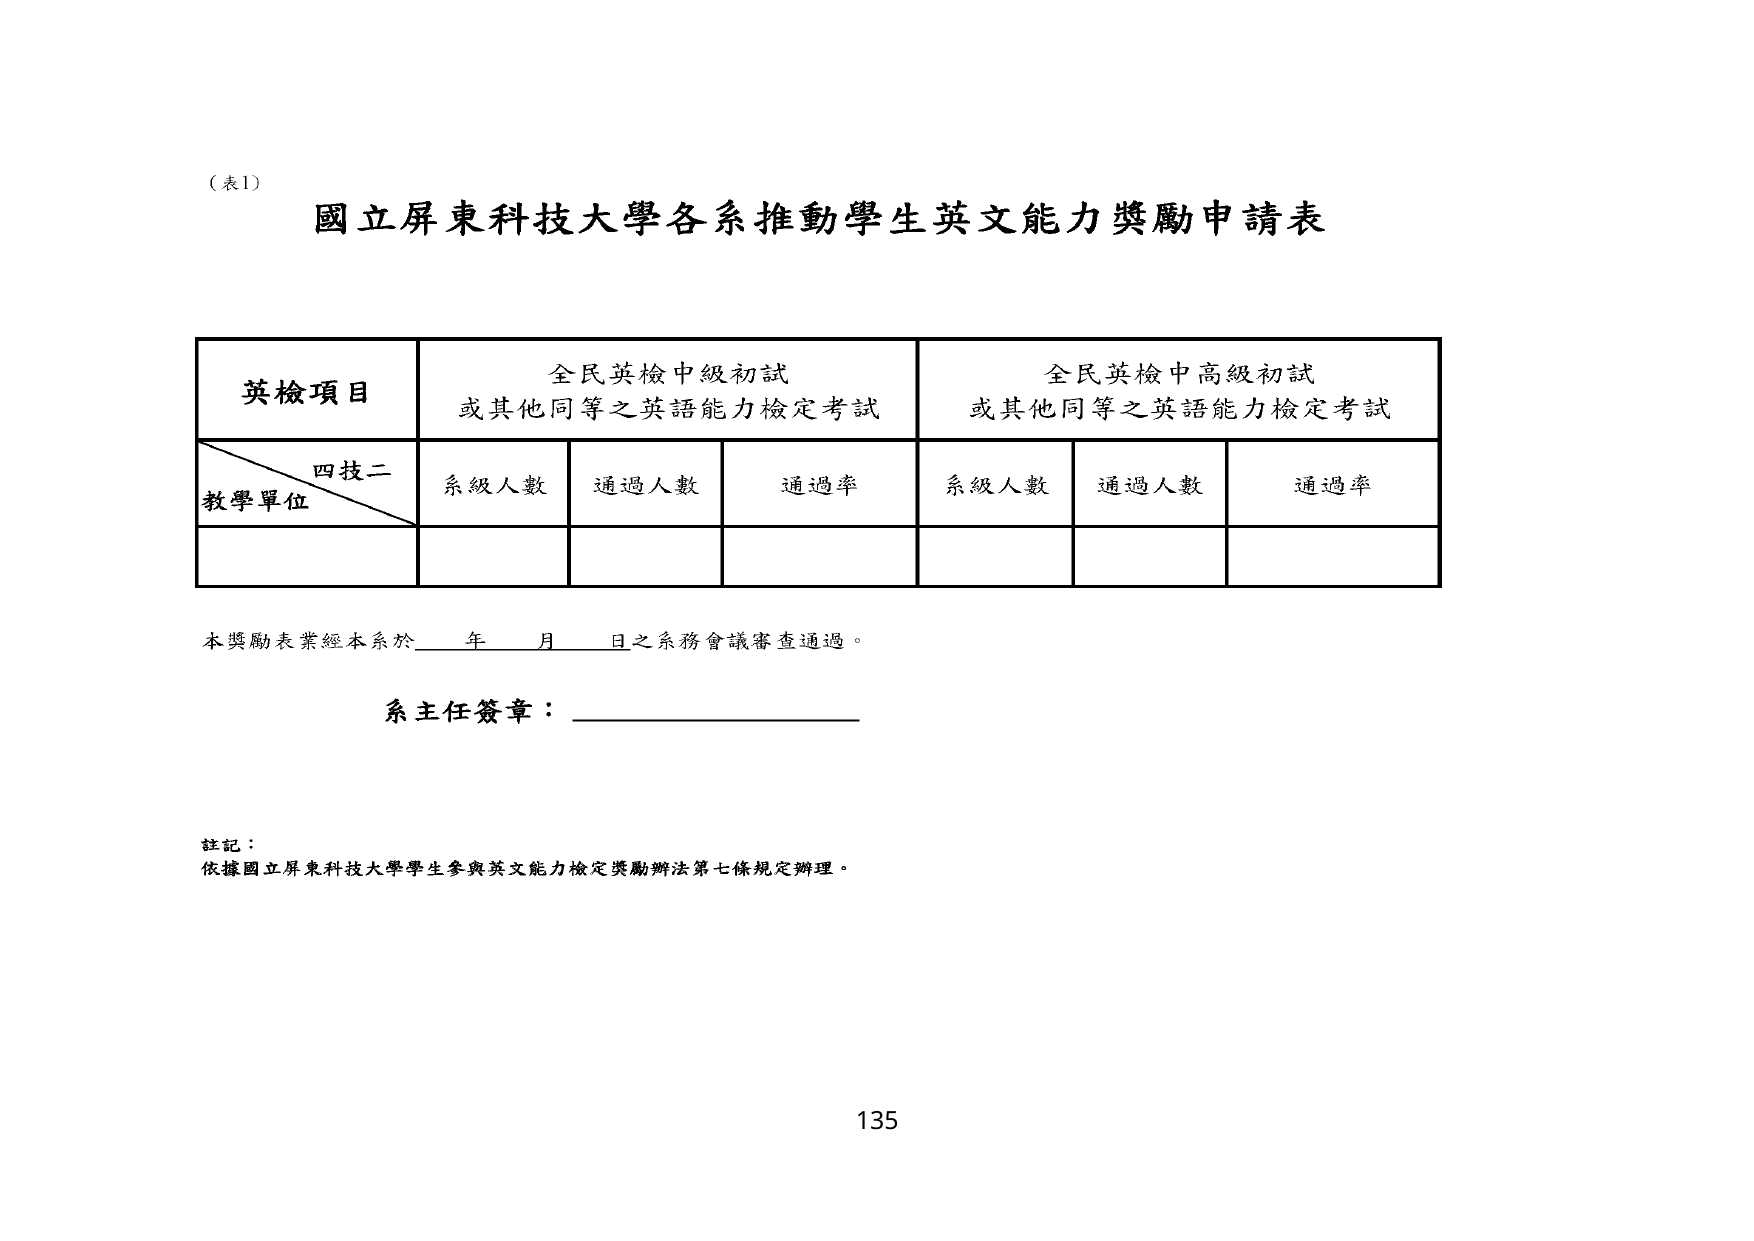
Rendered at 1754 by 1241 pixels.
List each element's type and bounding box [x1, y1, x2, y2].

picture [118, 118, 1538, 1003]
